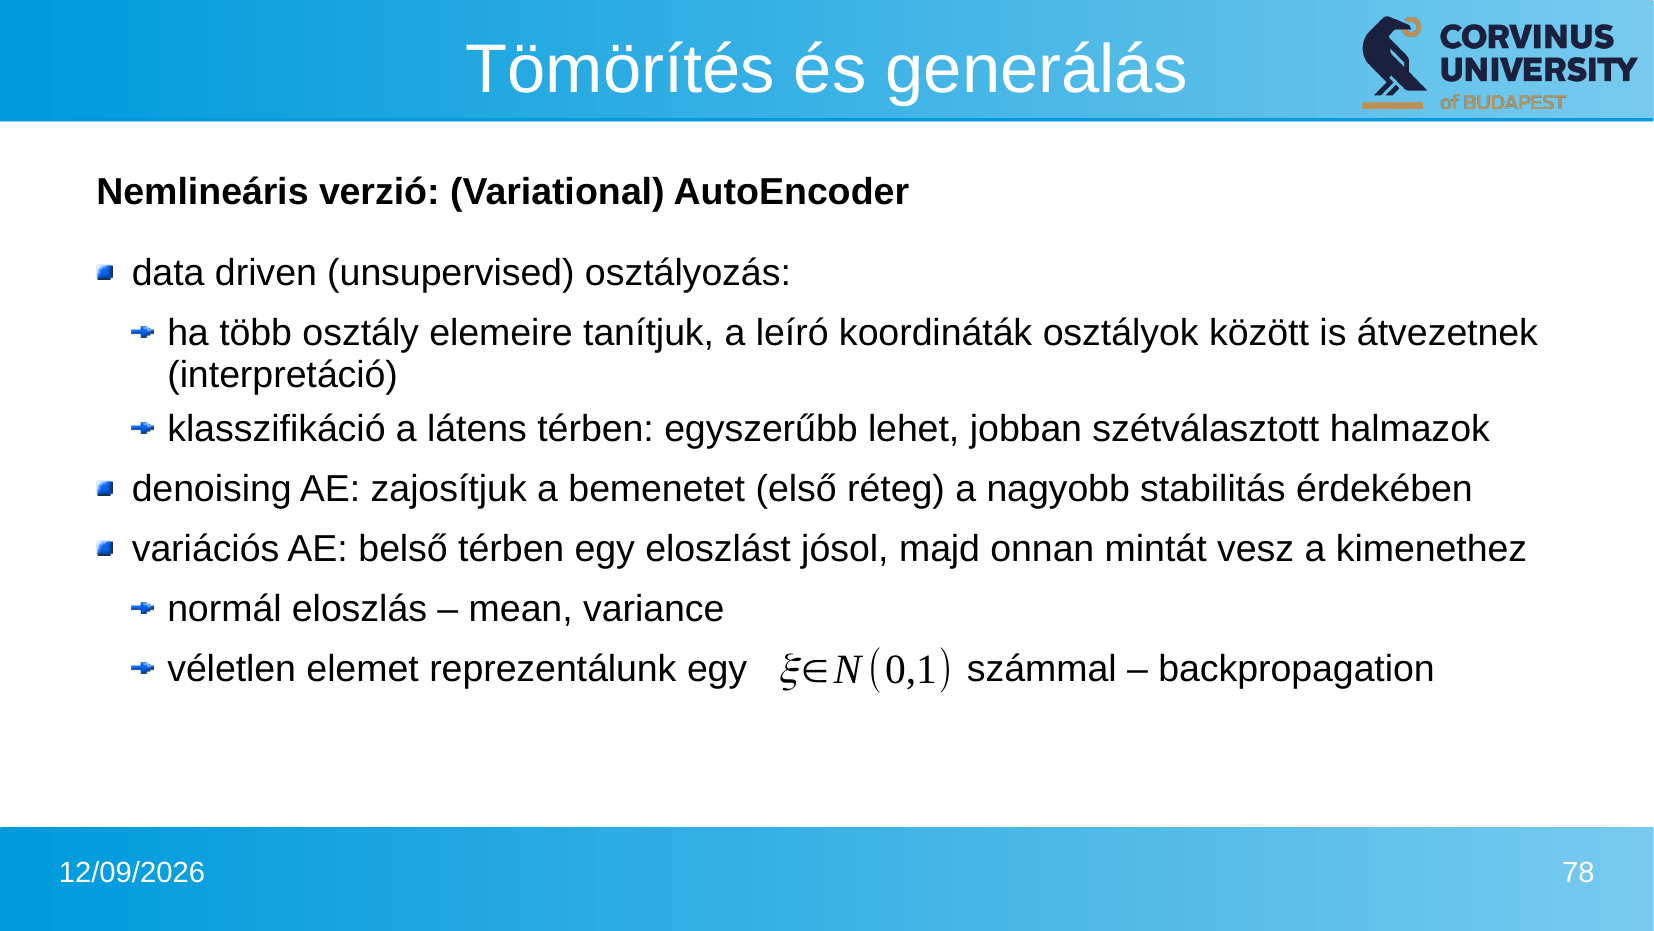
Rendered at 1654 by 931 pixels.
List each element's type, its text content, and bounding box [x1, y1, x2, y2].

chart [769, 645, 959, 696]
picture [1362, 16, 1638, 109]
text_box Nemlineáris verzió: (Variational) AutoEncoder data driven (unsupervised) osztályozás: ha több osztály elemeire tanítjuk, a leíró koordináták osztályok között is átvezetnek (interpretáció) klasszifikáció a látens térben: egyszerűbb lehet, jobban szétválasztott halmazok denoising AE: zajosítjuk a bemenetet (első réteg) a nagyobb stabilitás érdekében variációs AE: belső térben egy eloszlást jósol, majd onnan mintát vesz a kimenethez normál eloszlás – mean, variance véletlen elemet reprezentálunk egy számmal – backpropagation [81, 162, 1560, 722]
title Tömörítés és generálás [59, 29, 1362, 108]
